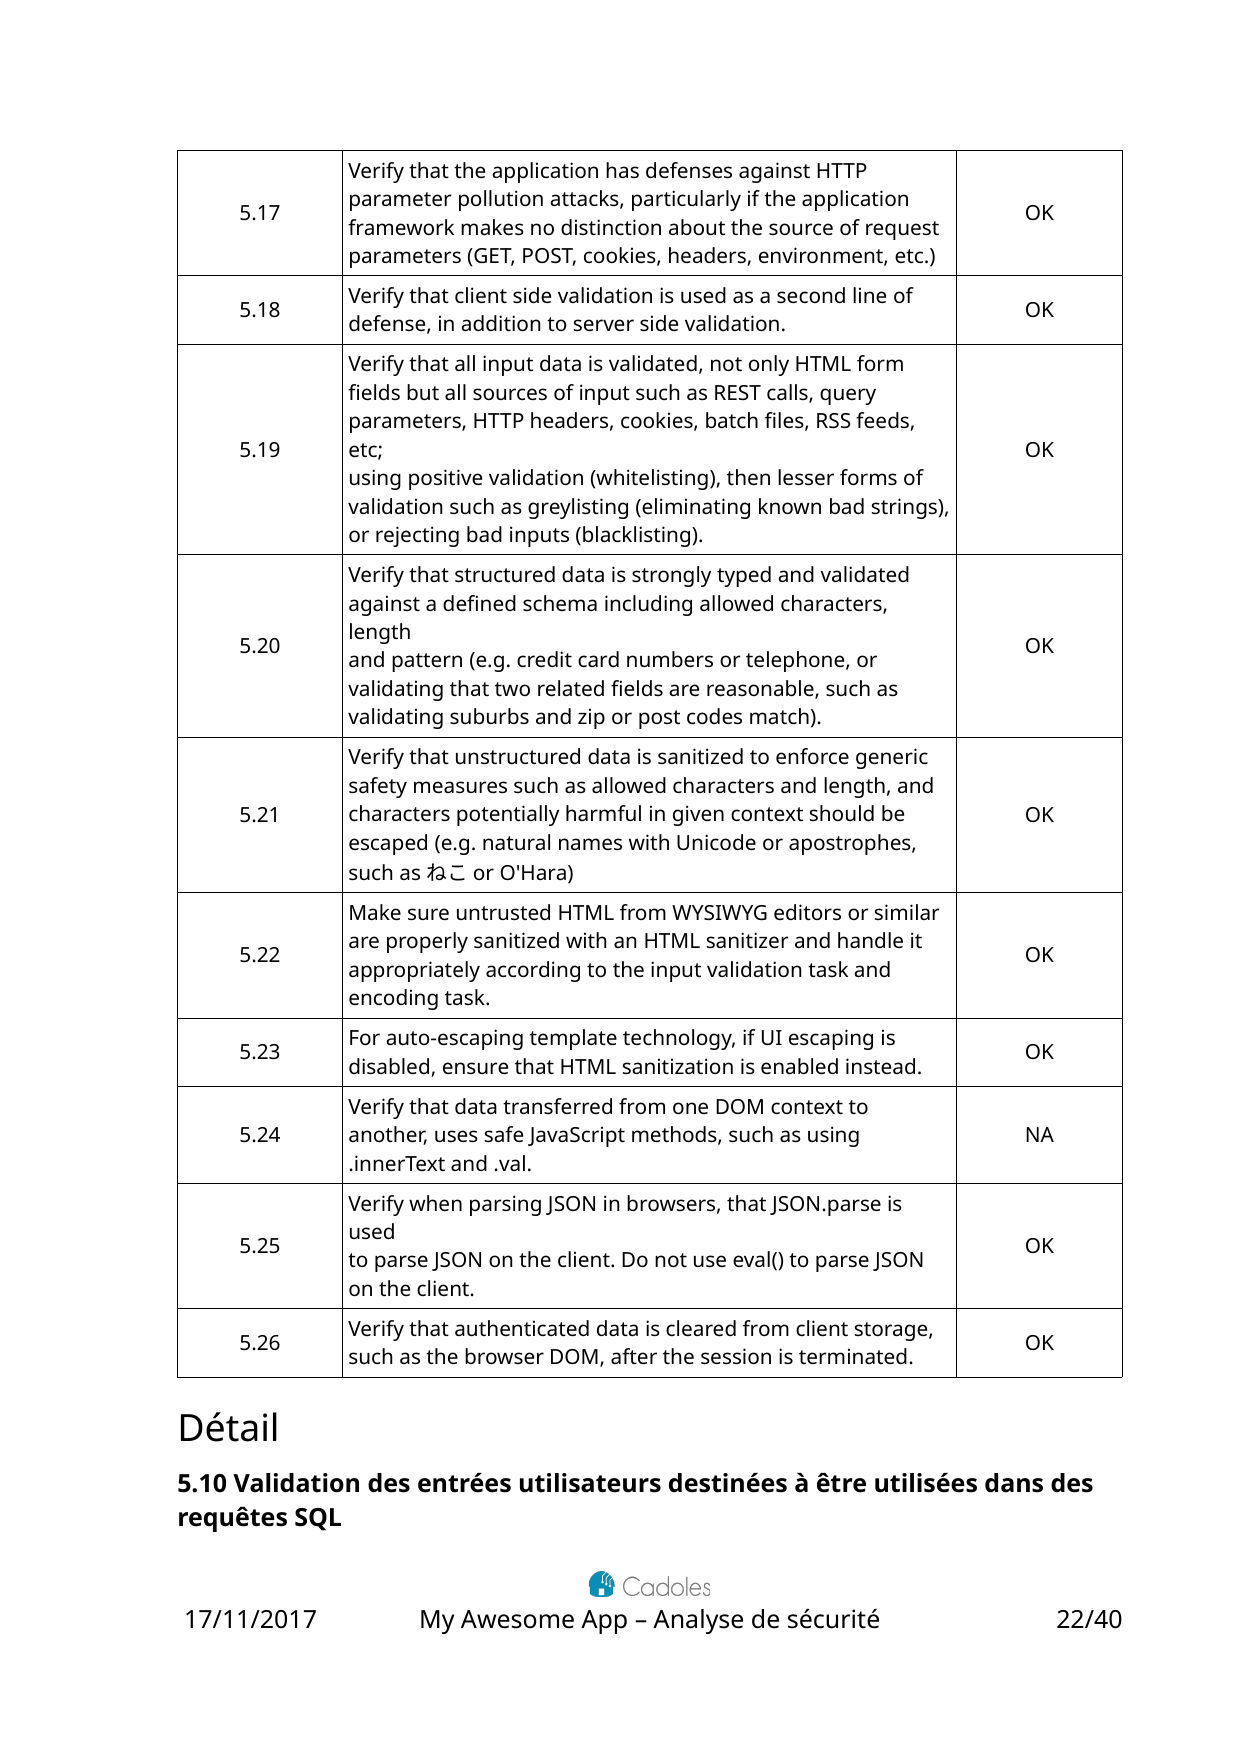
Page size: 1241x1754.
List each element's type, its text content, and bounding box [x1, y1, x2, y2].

table_cell 5.19 [178, 345, 342, 554]
table_cell Verify that authenticated data is cleared from client storage, such as the browser DOM, after the session is terminated. [343, 1309, 956, 1377]
table_cell 5.24 [178, 1087, 342, 1183]
table_cell Verify that structured data is strongly typed and validated against a defined schema including allowed characters, length and pattern (e.g. credit card numbers or telephone, or validating that two related fields are reasonable, such as validating suburbs and zip or post codes match). [343, 555, 956, 737]
table_cell 5.26 [178, 1309, 342, 1377]
table_cell OK [957, 151, 1122, 275]
table_cell 5.18 [178, 276, 342, 344]
table_cell Verify that all input data is validated, not only HTML form fields but all sources of input such as REST calls, query parameters, HTTP headers, cookies, batch files, RSS feeds, etc; using positive validation (whitelisting), then lesser forms of validation such as greylisting (eliminating known bad strings), or rejecting bad inputs (blacklisting). [343, 345, 956, 554]
table_cell Make sure untrusted HTML from WYSIWYG editors or similar are properly sanitized with an HTML sanitizer and handle it appropriately according to the input validation task and encoding task. [343, 893, 956, 1017]
table_cell 5.17 [178, 151, 342, 275]
table_cell 5.20 [178, 555, 342, 737]
table_cell Verify that unstructured data is sanitized to enforce generic safety measures such as allowed characters and length, and characters potentially harmful in given context should be escaped (e.g. natural names with Unicode or apostrophes, such as ねこ or O'Hara) [343, 738, 956, 892]
table_cell OK [957, 555, 1122, 737]
table_cell Verify that data transferred from one DOM context to another, uses safe JavaScript methods, such as using .innerText and .val. [343, 1087, 956, 1183]
text 5.10 Validation des entrées utilisateurs destinées à être utilisées dans des requêtes SQL [177, 1465, 1122, 1533]
table_cell OK [957, 1184, 1122, 1308]
table_cell 5.23 [178, 1019, 342, 1086]
table_cell Verify that client side validation is used as a second line of defense, in addition to server side validation. [343, 276, 956, 344]
table_cell OK [957, 345, 1122, 554]
table_cell Verify that the application has defenses against HTTP parameter pollution attacks, particularly if the application framework makes no distinction about the source of request parameters (GET, POST, cookies, headers, environment, etc.) [343, 151, 956, 275]
table_cell Verify when parsing JSON in browsers, that JSON.parse is used to parse JSON on the client. Do not use eval() to parse JSON on the client. [343, 1184, 956, 1308]
subtitle Détail [177, 1402, 1122, 1453]
table_cell OK [957, 893, 1122, 1017]
picture [605, 1571, 711, 1597]
table_cell NA [957, 1087, 1122, 1183]
table_cell For auto-escaping template technology, if UI escaping is disabled, ensure that HTML sanitization is enabled instead. [343, 1019, 956, 1086]
table_cell 5.25 [178, 1184, 342, 1308]
table_cell 5.21 [178, 738, 342, 892]
table_cell OK [957, 1019, 1122, 1086]
picture [588, 1571, 596, 1581]
picture [588, 1587, 593, 1597]
table_cell OK [957, 1309, 1122, 1377]
table_cell OK [957, 738, 1122, 892]
table_cell OK [957, 276, 1122, 344]
table_cell 5.22 [178, 893, 342, 1017]
